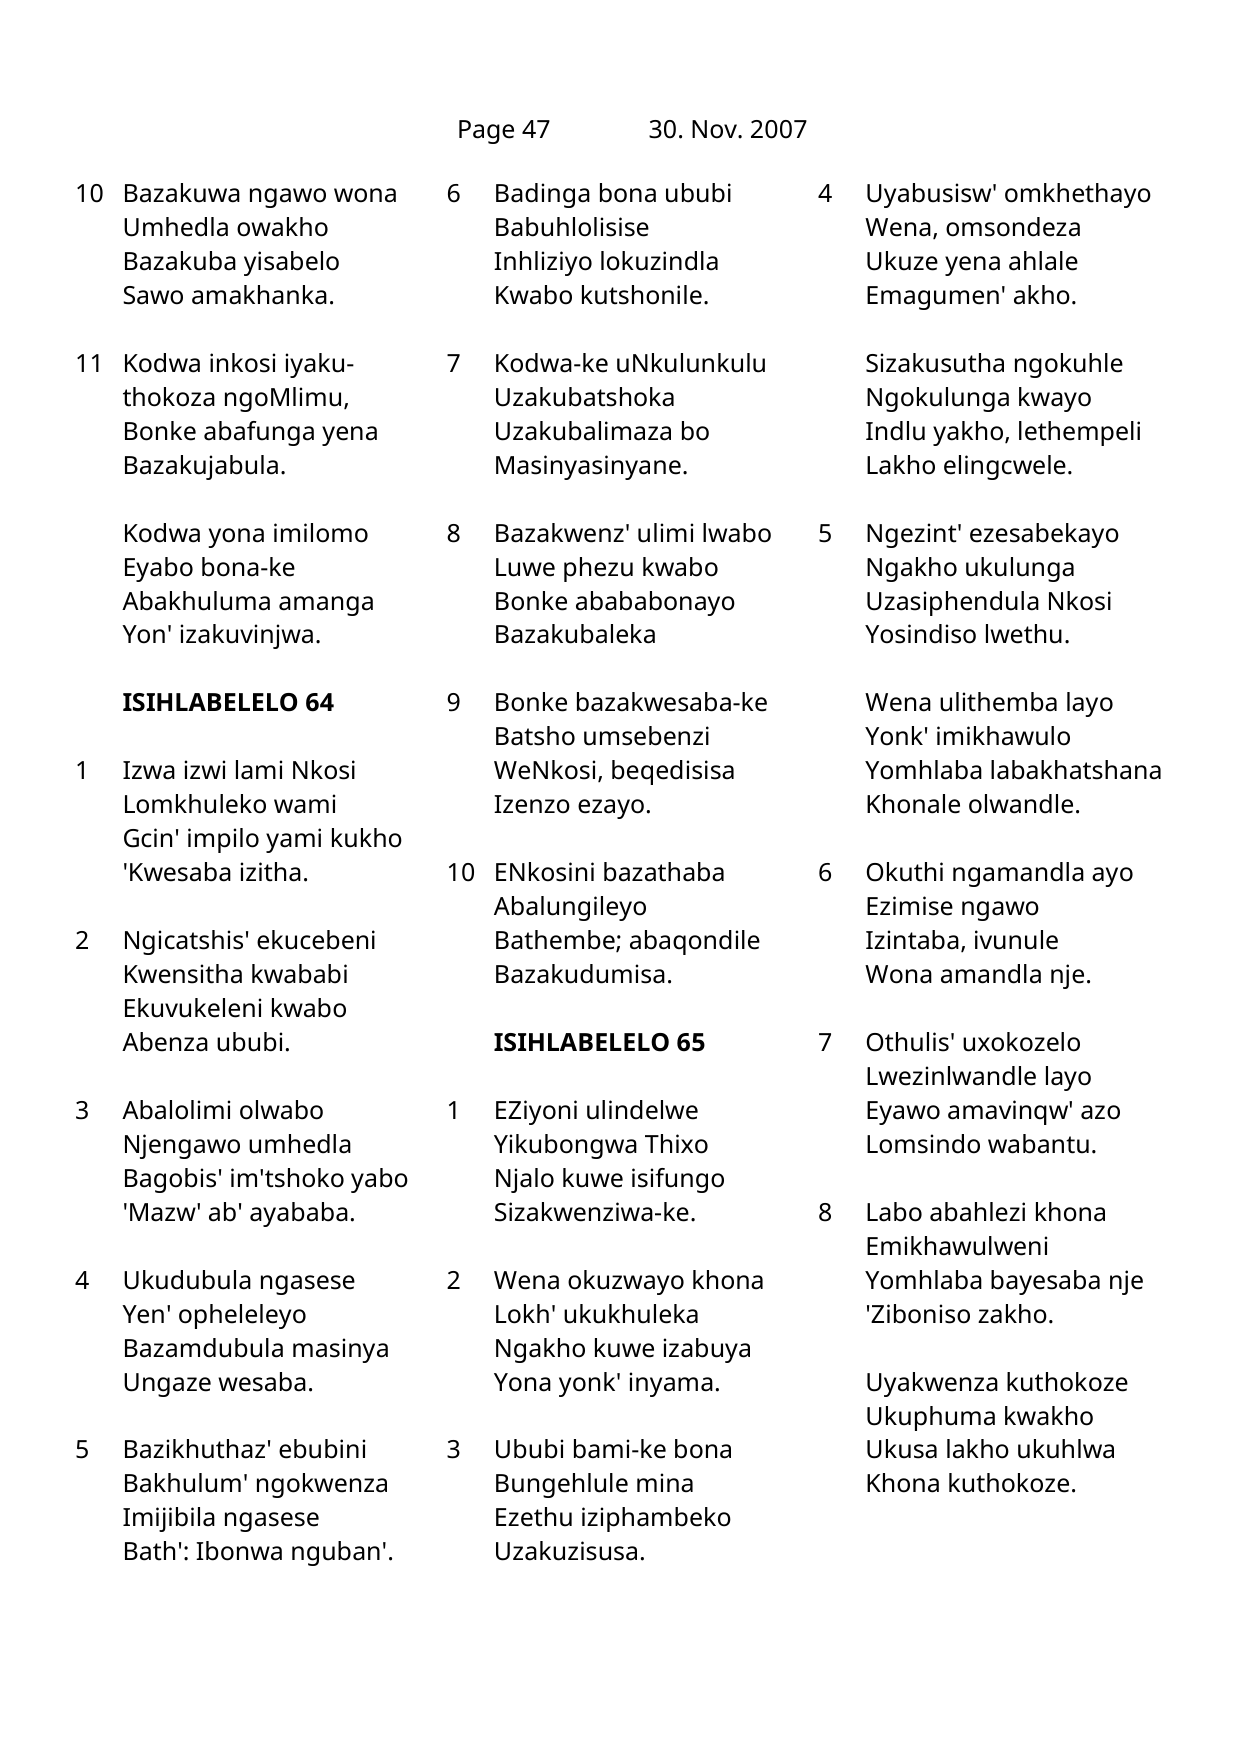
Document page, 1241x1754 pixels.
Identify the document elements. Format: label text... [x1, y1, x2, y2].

text Uzakubatshoka [446, 380, 818, 414]
text 'Mazw' ab' ayababa. [75, 1195, 446, 1229]
text Lakho elingcwele. [818, 448, 1189, 482]
text Bagobis' im'tshoko yabo [75, 1161, 446, 1195]
text 4 Uyabusisw' omkhethayo [818, 176, 1189, 210]
text Bonke abababonayo [446, 583, 818, 617]
text Inhliziyo lokuzindla [446, 244, 818, 278]
text 7 Kodwa-ke uNkulunkulu [446, 346, 818, 380]
text Ungaze wesaba. [75, 1364, 446, 1398]
text 2 Wena okuzwayo khona [446, 1263, 818, 1297]
text Uzasiphendula Nkosi [818, 583, 1189, 617]
text Kodwa yona imilomo [75, 516, 446, 549]
text 2 Ngicatshis' ekucebeni [75, 923, 446, 957]
text Bathembe; abaqondile [446, 923, 818, 957]
text Wena, omsondeza [818, 210, 1189, 244]
text Sawo amakhanka. [75, 278, 446, 312]
text Batsho umsebenzi [446, 719, 818, 753]
text Bazakudumisa. [446, 957, 818, 991]
text 11 Kodwa inkosi iyaku- [75, 346, 446, 380]
text Luwe phezu kwabo [446, 549, 818, 583]
text Yomhlaba bayesaba nje [818, 1263, 1189, 1297]
text Ukusa lakho ukuhlwa [818, 1432, 1189, 1466]
text 4 Ukudubula ngasese [75, 1263, 446, 1297]
text Masinyasinyane. [446, 448, 818, 482]
text 9 Bonke bazakwesaba-ke [446, 685, 818, 719]
text Khona kuthokoze. [818, 1466, 1189, 1500]
text Bath': Ibonwa nguban'. [75, 1534, 446, 1568]
text Ekuvukeleni kwabo [75, 991, 446, 1025]
text Njalo kuwe isifungo [446, 1161, 818, 1195]
text Bungehlule mina [446, 1466, 818, 1500]
text Ukuphuma kwakho [818, 1398, 1189, 1432]
text Eyawo amavinqw' azo [818, 1093, 1189, 1127]
text ISIHLABELELO 64 [75, 685, 446, 719]
text thokoza ngoMlimu, [75, 380, 446, 414]
text Yon' izakuvinjwa. [75, 617, 446, 651]
text Abakhuluma amanga [75, 583, 446, 617]
text Ukuze yena ahlale [818, 244, 1189, 278]
text Abenza ububi. [75, 1025, 446, 1059]
text Bazakubaleka [446, 617, 818, 651]
text Njengawo umhedla [75, 1127, 446, 1161]
text 8 Bazakwenz' ulimi lwabo [446, 516, 818, 549]
text Umhedla owakho [75, 210, 446, 244]
text Yona yonk' inyama. [446, 1364, 818, 1398]
text Uyakwenza kuthokoze [818, 1364, 1189, 1398]
text WeNkosi, beqedisisa [446, 753, 818, 787]
text Indlu yakho, lethempeli [818, 414, 1189, 448]
text Kwabo kutshonile. [446, 278, 818, 312]
text Gcin' impilo yami kukho [75, 821, 446, 855]
text Wona amandla nje. [818, 957, 1189, 991]
text 'Kwesaba izitha. [75, 855, 446, 889]
text Wena ulithemba layo [818, 685, 1189, 719]
text Bazamdubula masinya [75, 1331, 446, 1364]
text ISIHLABELELO 65 [446, 1025, 818, 1059]
text 10 ENkosini bazathaba [446, 855, 818, 889]
text 1 Izwa izwi lami Nkosi [75, 753, 446, 787]
text Izintaba, ivunule [818, 923, 1189, 957]
text 10 Bazakuwa ngawo wona [75, 176, 446, 210]
text Sizakwenziwa-ke. [446, 1195, 818, 1229]
text Eyabo bona-ke [75, 549, 446, 583]
text Bazakujabula. [75, 448, 446, 482]
text 6 Okuthi ngamandla ayo [818, 855, 1189, 889]
text 3 Abalolimi olwabo [75, 1093, 446, 1127]
text Uzakuzisusa. [446, 1534, 818, 1568]
text Bakhulum' ngokwenza [75, 1466, 446, 1500]
text Lwezinlwandle layo [818, 1059, 1189, 1093]
text Kwensitha kwababi [75, 957, 446, 991]
text 7 Othulis' uxokozelo [818, 1025, 1189, 1059]
text Abalungileyo [446, 889, 818, 923]
text Yomhlaba labakhatshana [818, 753, 1189, 787]
text Sizakusutha ngokuhle [818, 346, 1189, 380]
text Ngokulunga kwayo [818, 380, 1189, 414]
text 6 Badinga bona ububi [446, 176, 818, 210]
text Emagumen' akho. [818, 278, 1189, 312]
text Ezimise ngawo [818, 889, 1189, 923]
text Babuhlolisise [446, 210, 818, 244]
text Lomkhuleko wami [75, 787, 446, 821]
text Ngakho ukulunga [818, 549, 1189, 583]
text Khonale olwandle. [818, 787, 1189, 821]
text Ezethu iziphambeko [446, 1500, 818, 1534]
text Yen' opheleleyo [75, 1297, 446, 1331]
text Ngakho kuwe izabuya [446, 1331, 818, 1364]
text 8 Labo abahlezi khona [818, 1195, 1189, 1229]
text Yonk' imikhawulo [818, 719, 1189, 753]
text Imijibila ngasese [75, 1500, 446, 1534]
text 'Ziboniso zakho. [818, 1297, 1189, 1331]
text 3 Ububi bami-ke bona [446, 1432, 818, 1466]
text 1 EZiyoni ulindelwe [446, 1093, 818, 1127]
text Lokh' ukukhuleka [446, 1297, 818, 1331]
text Bonke abafunga yena [75, 414, 446, 448]
text 5 Ngezint' ezesabekayo [818, 516, 1189, 549]
text Emikhawulweni [818, 1229, 1189, 1263]
text Yikubongwa Thixo [446, 1127, 818, 1161]
text Uzakubalimaza bo [446, 414, 818, 448]
text Izenzo ezayo. [446, 787, 818, 821]
text 5 Bazikhuthaz' ebubini [75, 1432, 446, 1466]
text Bazakuba yisabelo [75, 244, 446, 278]
text Yosindiso lwethu. [818, 617, 1189, 651]
text Lomsindo wabantu. [818, 1127, 1189, 1161]
